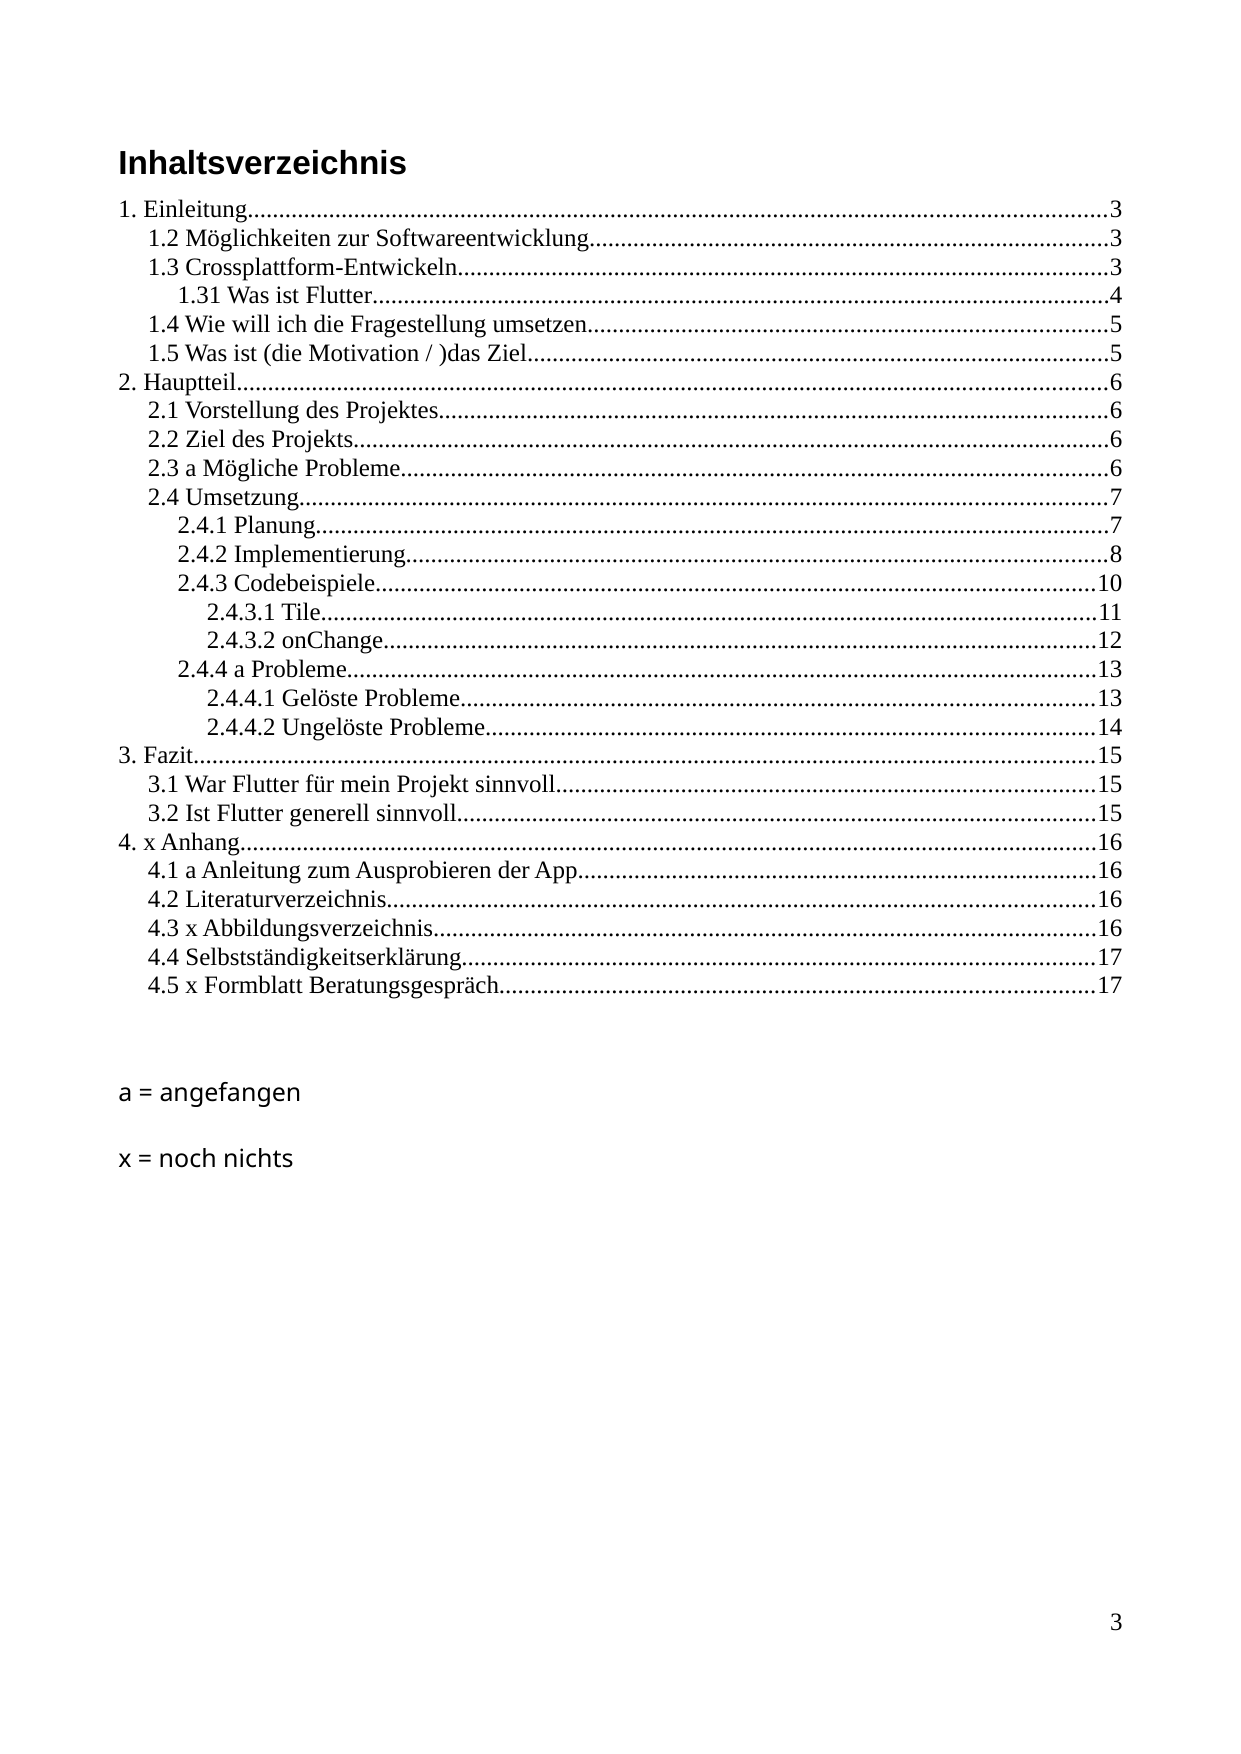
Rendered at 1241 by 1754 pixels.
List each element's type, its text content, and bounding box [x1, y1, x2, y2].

text 4.2 Literaturverzeichnis 16 [148, 884, 1122, 913]
text 2.4.4 a Probleme 13 [177, 654, 1122, 683]
text 2.1 Vorstellung des Projektes 6 [148, 395, 1122, 424]
text 1.5 Was ist (die Motivation / )das Ziel 5 [148, 338, 1122, 367]
text 1.2 Möglichkeiten zur Softwareentwicklung 3 [148, 223, 1122, 252]
text 2. Hauptteil 6 [118, 367, 1122, 395]
text 2.4.4.1 Gelöste Probleme 13 [207, 683, 1122, 712]
text 4.3 x Abbildungsverzeichnis 16 [148, 913, 1122, 942]
text 4.4 Selbstständigkeitserklärung 17 [148, 942, 1122, 970]
text 3.2 Ist Flutter generell sinnvoll 15 [148, 798, 1122, 827]
text 1.31 Was ist Flutter 4 [177, 280, 1122, 309]
text 2.4.2 Implementierung 8 [177, 539, 1122, 568]
text 2.3 a Mögliche Probleme 6 [148, 453, 1122, 482]
text x = noch nichts [118, 1141, 1122, 1174]
subtitle Inhaltsverzeichnis [118, 143, 1122, 182]
text 4.5 x Formblatt Beratungsgespräch 17 [148, 970, 1122, 999]
text a = angefangen [118, 1075, 1122, 1109]
text 1.4 Wie will ich die Fragestellung umsetzen 5 [148, 309, 1122, 338]
text 1. Einleitung 3 [118, 194, 1122, 223]
text 2.4.4.2 Ungelöste Probleme 14 [207, 712, 1122, 740]
text 1.3 Crossplattform-Entwickeln 3 [148, 252, 1122, 280]
text 2.2 Ziel des Projekts 6 [148, 424, 1122, 453]
text 4. x Anhang 16 [118, 827, 1122, 855]
text 2.4 Umsetzung 7 [148, 482, 1122, 510]
text 2.4.3 Codebeispiele 10 [177, 568, 1122, 597]
text 3.1 War Flutter für mein Projekt sinnvoll 15 [148, 769, 1122, 798]
text 2.4.1 Planung 7 [177, 510, 1122, 539]
text 2.4.3.2 onChange 12 [207, 625, 1122, 654]
text 2.4.3.1 Tile 11 [207, 597, 1122, 625]
text 4.1 a Anleitung zum Ausprobieren der App 16 [148, 855, 1122, 884]
text 3. Fazit 15 [118, 740, 1122, 769]
